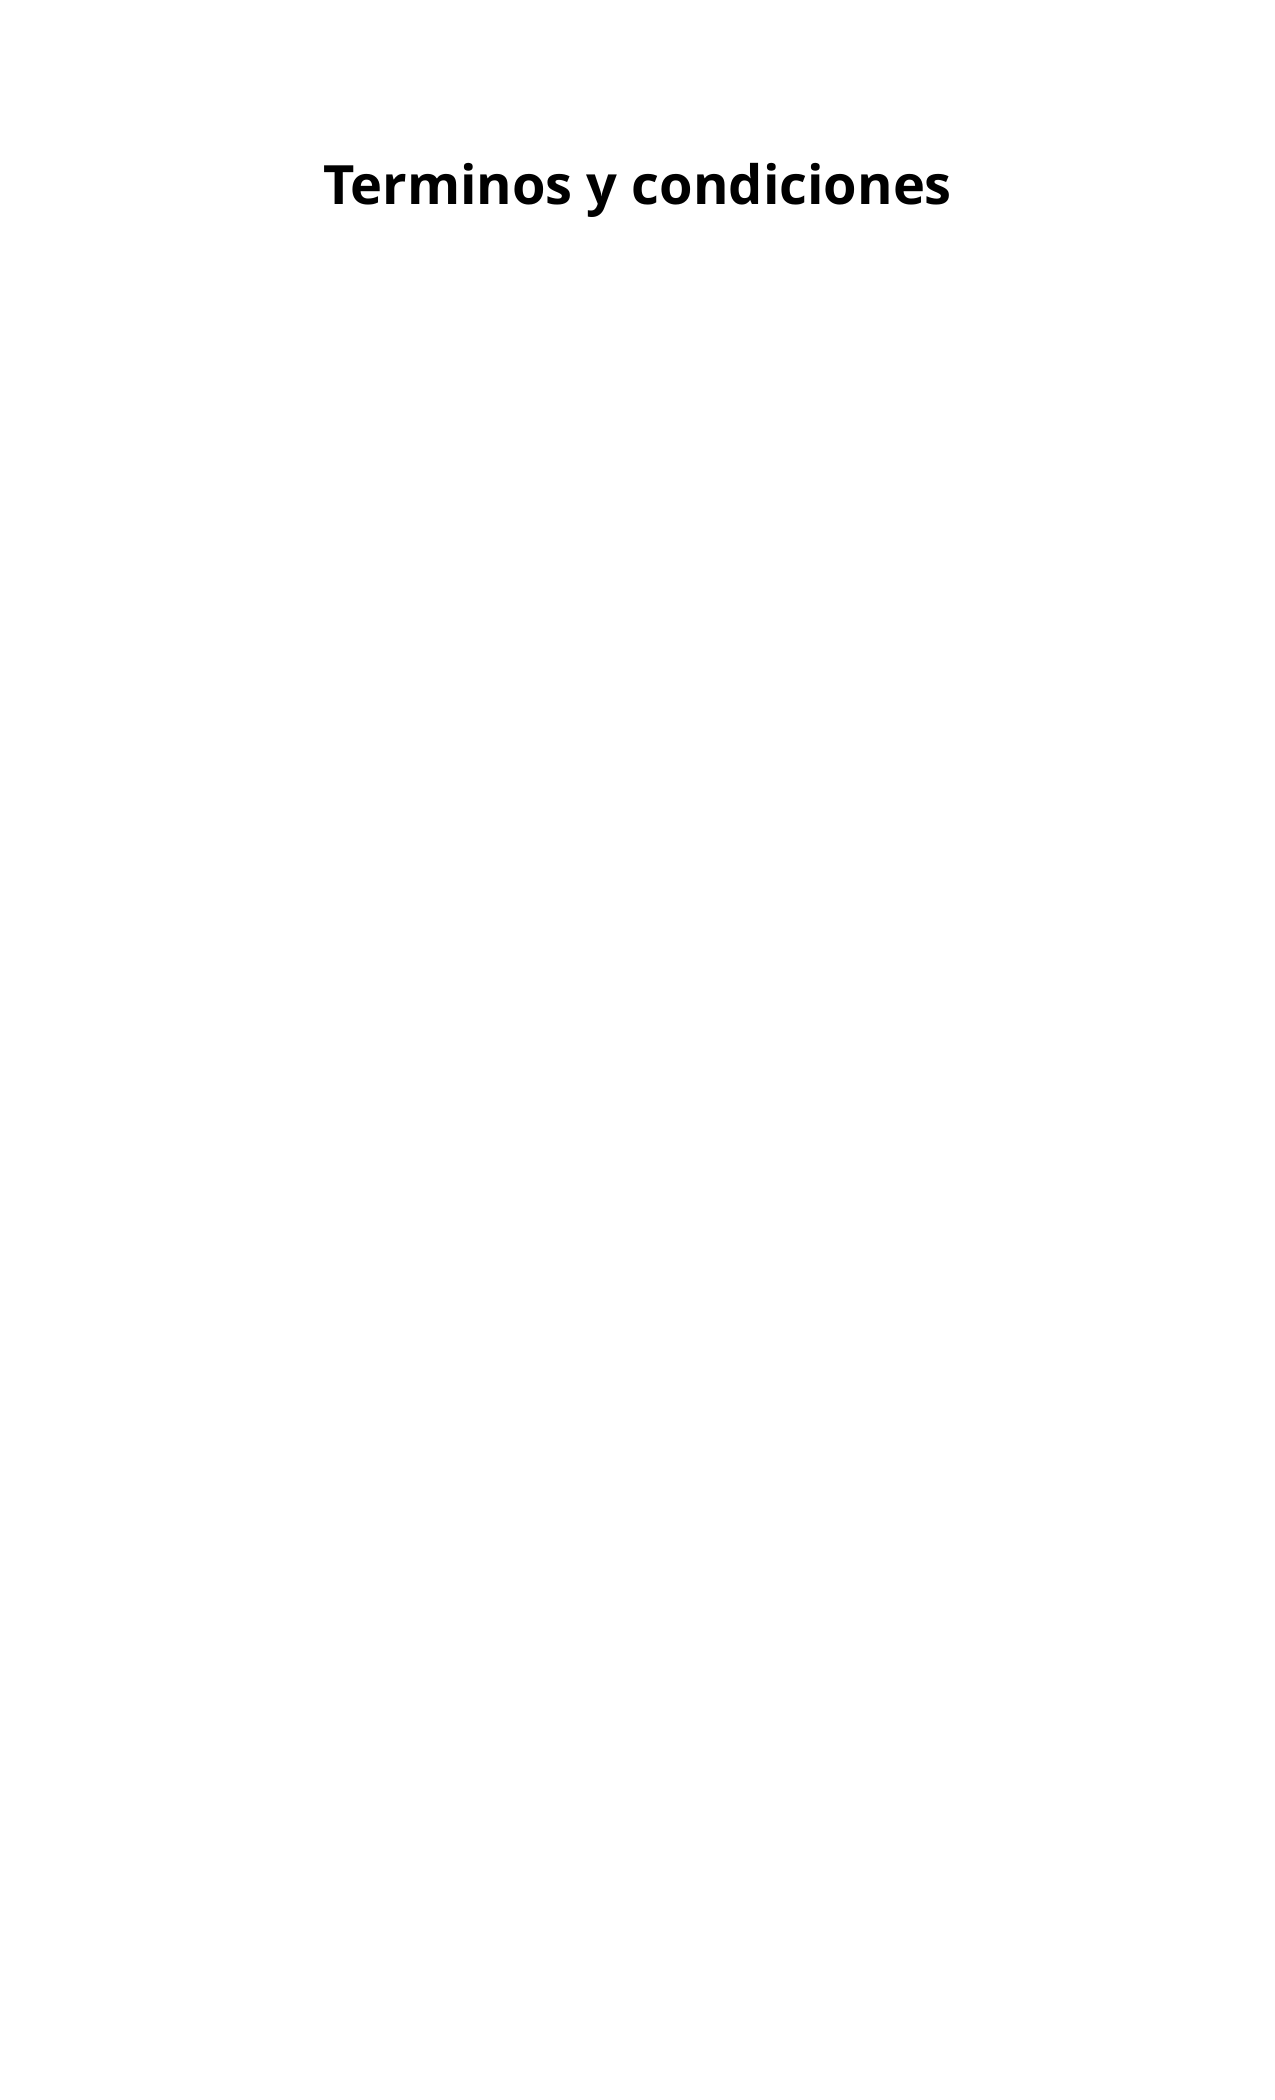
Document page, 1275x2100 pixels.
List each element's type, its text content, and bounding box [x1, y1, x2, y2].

text Terminos y condiciones [118, 147, 1157, 221]
